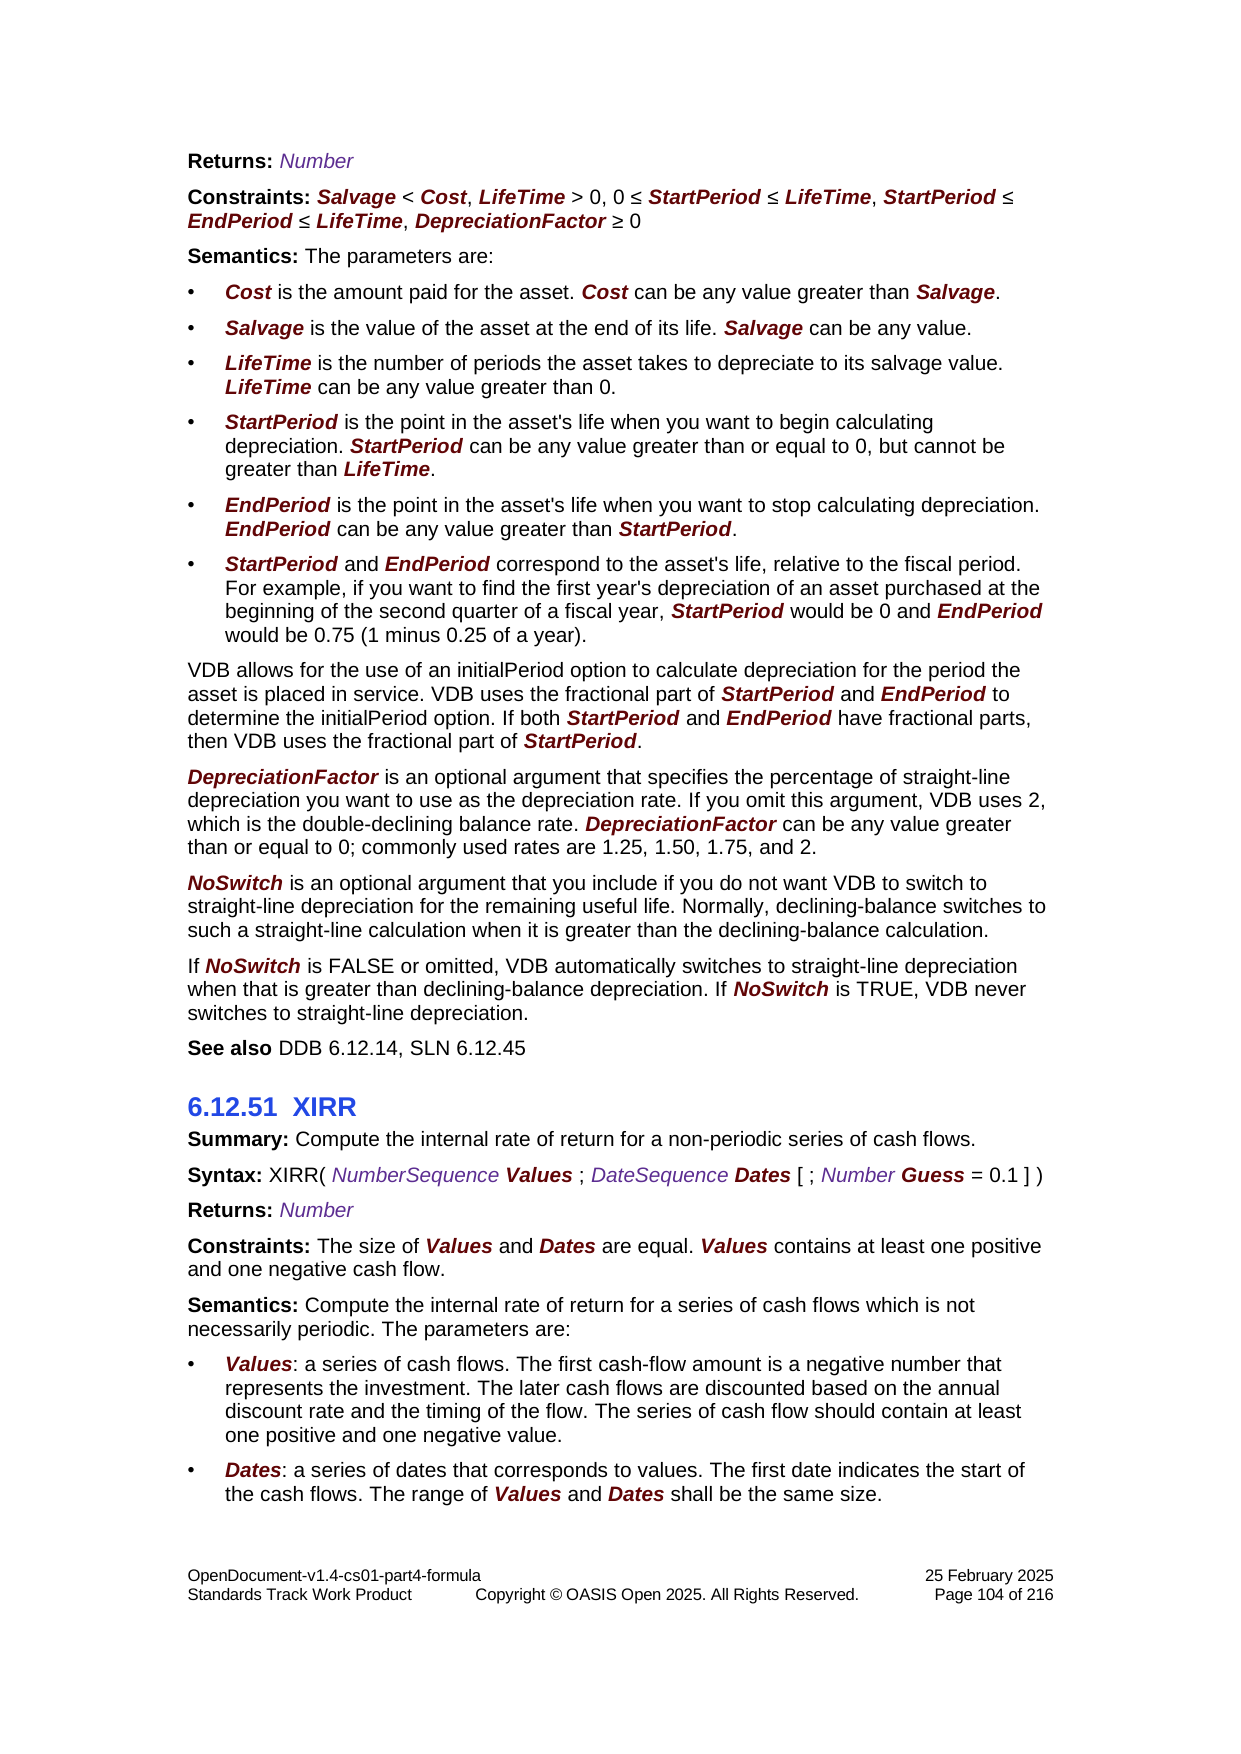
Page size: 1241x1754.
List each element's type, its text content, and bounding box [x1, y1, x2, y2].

list Cost is the amount paid for the asset. Cost can be any value greater than Salvage. [187, 280, 1053, 304]
text NoSwitch is an optional argument that you include if you do not want VDB to switch to straight-line depreciation for the remaining useful life. Normally, declining-balance switches to such a straight-line calculation when it is greater than the declining-balance calculation. [187, 871, 1053, 942]
list StartPeriod is the point in the asset's life when you want to begin calculating depreciation. StartPeriod can be any value greater than or equal to 0, but cannot be greater than LifeTime. [187, 411, 1053, 481]
list Dates: a series of dates that corresponds to values. The first date indicates the start of the cash flows. The range of Values and Dates shall be the same size. [187, 1459, 1053, 1506]
text Semantics: Compute the internal rate of return for a series of cash flows which is not necessarily periodic. The parameters are: [187, 1293, 1053, 1341]
text Constraints: Salvage < Cost, LifeTime > 0, 0 ≤ StartPeriod ≤ LifeTime, StartPeriod ≤ EndPeriod ≤ LifeTime, DepreciationFactor ≥ 0 [187, 186, 1053, 233]
text See also DDB 6.12.14, SLN 6.12.45 [187, 1037, 1053, 1060]
text DepreciationFactor is an optional argument that specifies the percentage of straight-line depreciation you want to use as the depreciation rate. If you omit this argument, VDB uses 2, which is the double-declining balance rate. DepreciationFactor can be any value greater than or equal to 0; commonly used rates are 1.25, 1.50, 1.75, and 2. [187, 765, 1053, 859]
text Constraints: The size of Values and Dates are equal. Values contains at least one positive and one negative cash flow. [187, 1234, 1053, 1281]
list StartPeriod and EndPeriod correspond to the asset's life, relative to the fiscal period. For example, if you want to find the first year's depreciation of an asset purchased at the beginning of the second quarter of a fiscal year, StartPeriod would be 0 and EndPeriod would be 0.75 (1 minus 0.25 of a year). [187, 553, 1053, 647]
list LifeTime is the number of periods the asset takes to depreciate to its salvage value. LifeTime can be any value greater than 0. [187, 352, 1053, 399]
list Salvage is the value of the asset at the end of its life. Salvage can be any value. [187, 316, 1053, 339]
text Returns: Number [187, 1199, 1053, 1222]
text If NoSwitch is FALSE or omitted, VDB automatically switches to straight-line depreciation when that is greater than declining-balance depreciation. If NoSwitch is TRUE, VDB never switches to straight-line depreciation. [187, 954, 1053, 1025]
list EndPeriod is the point in the asset's life when you want to stop calculating depreciation. EndPeriod can be any value greater than StartPeriod. [187, 493, 1053, 541]
text Semantics: The parameters are: [187, 245, 1053, 268]
text Summary: Compute the internal rate of return for a non-periodic series of cash flows. [187, 1127, 1053, 1151]
text Returns: Number [187, 150, 1053, 173]
text VDB allows for the use of an initialPeriod option to calculate depreciation for the period the asset is placed in service. VDB uses the fractional part of StartPeriod and EndPeriod to determine the initialPeriod option. If both StartPeriod and EndPeriod have fractional parts, then VDB uses the fractional part of StartPeriod. [187, 659, 1053, 753]
list Values: a series of cash flows. The first cash-flow amount is a negative number that represents the investment. The later cash flows are discounted based on the annual discount rate and the timing of the flow. The series of cash flow should contain at least one positive and one negative value. [187, 1353, 1053, 1447]
text Syntax: XIRR( NumberSequence Values ; DateSequence Dates [ ; Number Guess = 0.1 ] ) [187, 1163, 1053, 1187]
subtitle XIRR [187, 1091, 1053, 1121]
